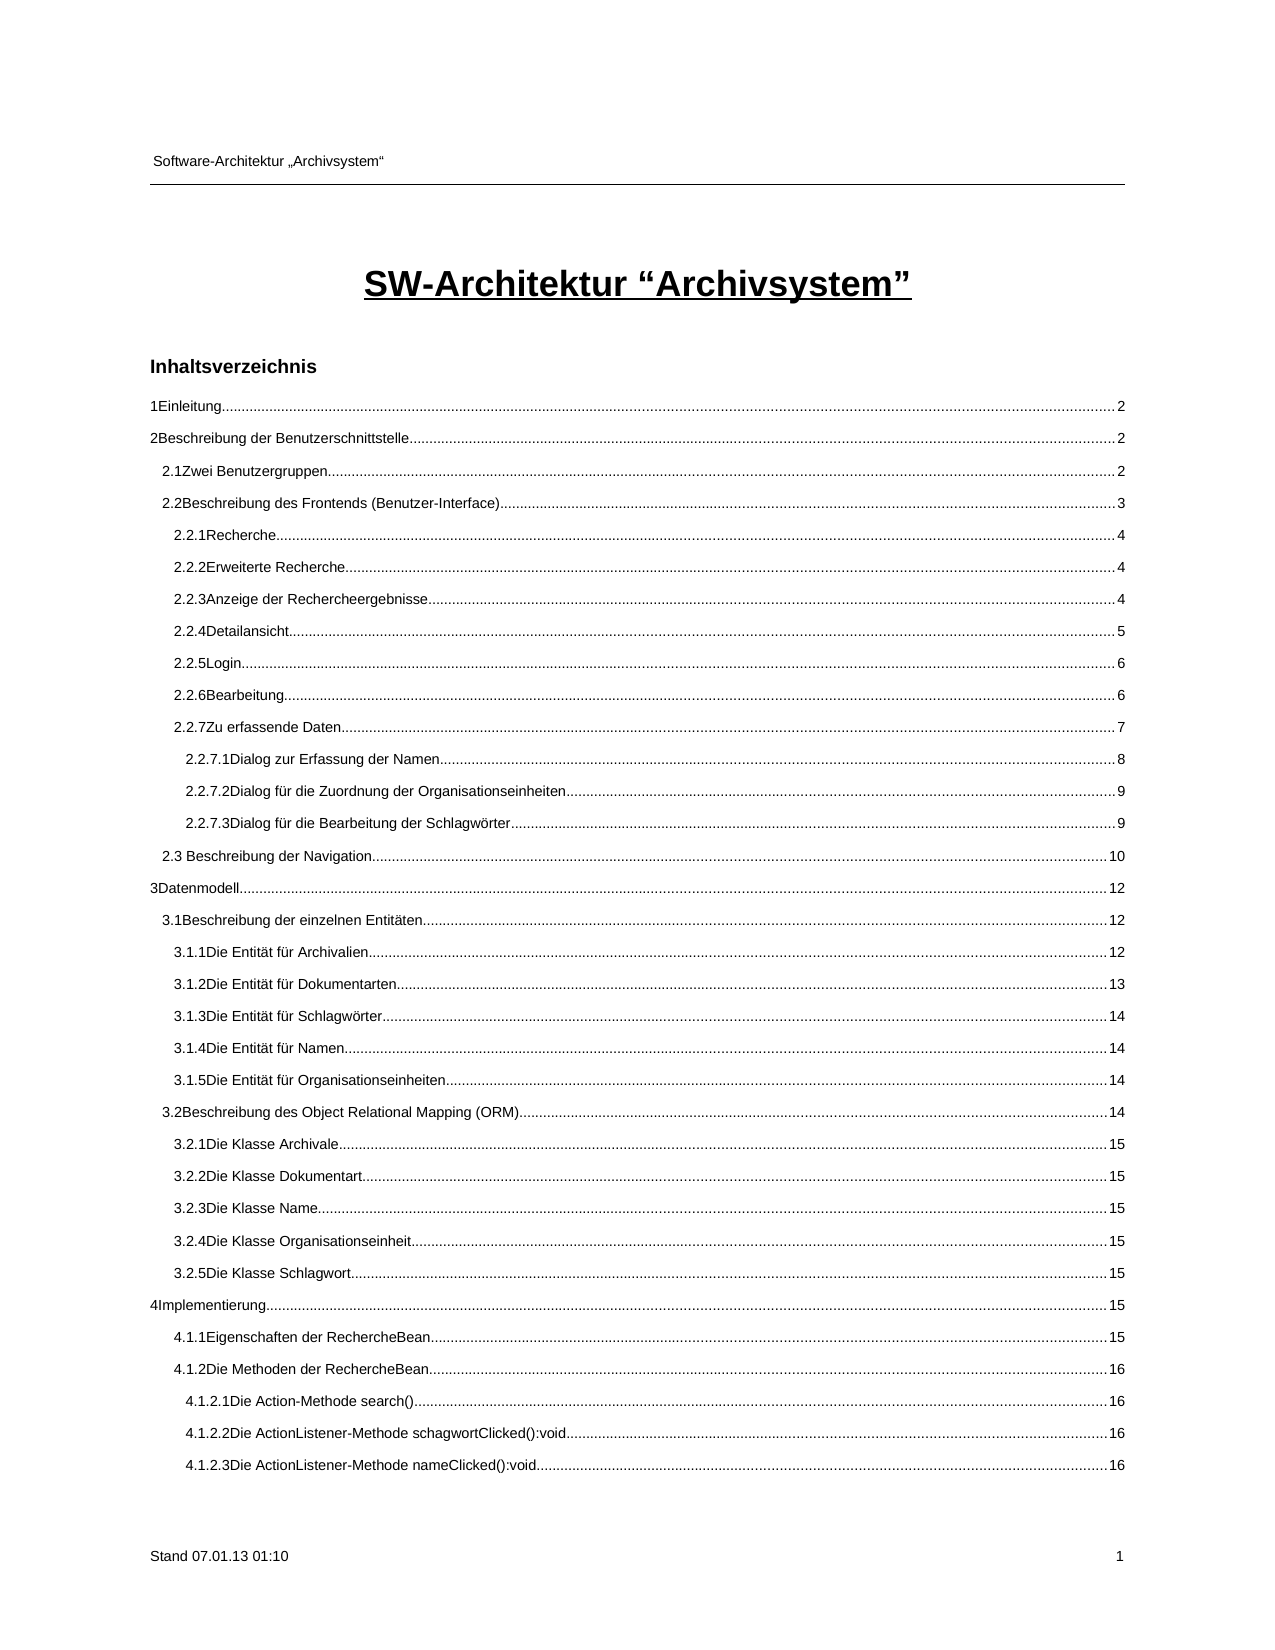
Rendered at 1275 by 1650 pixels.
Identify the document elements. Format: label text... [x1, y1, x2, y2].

text 2.2.4Detailansicht 5 [174, 623, 1125, 651]
text 2.3 Beschreibung der Navigation 10 [162, 848, 1125, 876]
text 4Implementierung 15 [150, 1297, 1125, 1325]
text 2.2.7.2Dialog für die Zuordnung der Organisationseinheiten 9 [185, 784, 1125, 812]
text 4.1.2.3Die ActionListener-Methode nameClicked():void 16 [185, 1458, 1125, 1486]
text 3.2.4Die Klasse Organisationseinheit 15 [174, 1233, 1125, 1261]
text 2.2.7Zu erfassende Daten 7 [174, 720, 1125, 748]
text 3Datenmodell 12 [150, 880, 1125, 908]
text 2.1Zwei Benutzergruppen 2 [162, 463, 1125, 491]
text 1Einleitung 2 [150, 399, 1125, 427]
text 3.2.1Die Klasse Archivale 15 [174, 1137, 1125, 1165]
subtitle Inhaltsverzeichnis [150, 356, 1125, 393]
text 3.2Beschreibung des Object Relational Mapping (ORM) 14 [162, 1105, 1125, 1133]
text 3.2.5Die Klasse Schlagwort 15 [174, 1265, 1125, 1293]
text 3.1.1Die Entität für Archivalien 12 [174, 944, 1125, 972]
text 4.1.1Eigenschaften der RechercheBean 15 [174, 1329, 1125, 1357]
text 3.1.3Die Entität für Schlagwörter 14 [174, 1008, 1125, 1036]
text 3.1.4Die Entität für Namen 14 [174, 1041, 1125, 1068]
text 3.1Beschreibung der einzelnen Entitäten 12 [162, 912, 1125, 940]
text 2.2.7.3Dialog für die Bearbeitung der Schlagwörter 9 [185, 816, 1125, 844]
text 2.2.7.1Dialog zur Erfassung der Namen 8 [185, 752, 1125, 780]
text 3.1.2Die Entität für Dokumentarten 13 [174, 976, 1125, 1004]
text 3.2.2Die Klasse Dokumentart 15 [174, 1169, 1125, 1197]
text 3.1.5Die Entität für Organisationseinheiten 14 [174, 1073, 1125, 1101]
text 3.2.3Die Klasse Name 15 [174, 1201, 1125, 1229]
text 2.2.1Recherche 4 [174, 527, 1125, 555]
text 2.2.6Bearbeitung 6 [174, 688, 1125, 716]
text 2.2Beschreibung des Frontends (Benutzer-Interface) 3 [162, 495, 1125, 523]
text 2.2.3Anzeige der Rechercheergebnisse 4 [174, 591, 1125, 619]
text 2.2.5Login 6 [174, 656, 1125, 683]
text 4.1.2.2Die ActionListener-Methode schagwortClicked():void 16 [185, 1426, 1125, 1453]
text 4.1.2.1Die Action-Methode search() 16 [185, 1393, 1125, 1421]
title SW-Architektur “Archivsystem” [150, 263, 1125, 333]
text 2Beschreibung der Benutzerschnittstelle 2 [150, 431, 1125, 459]
text 4.1.2Die Methoden der RechercheBean 16 [174, 1361, 1125, 1389]
text 2.2.2Erweiterte Recherche 4 [174, 559, 1125, 587]
